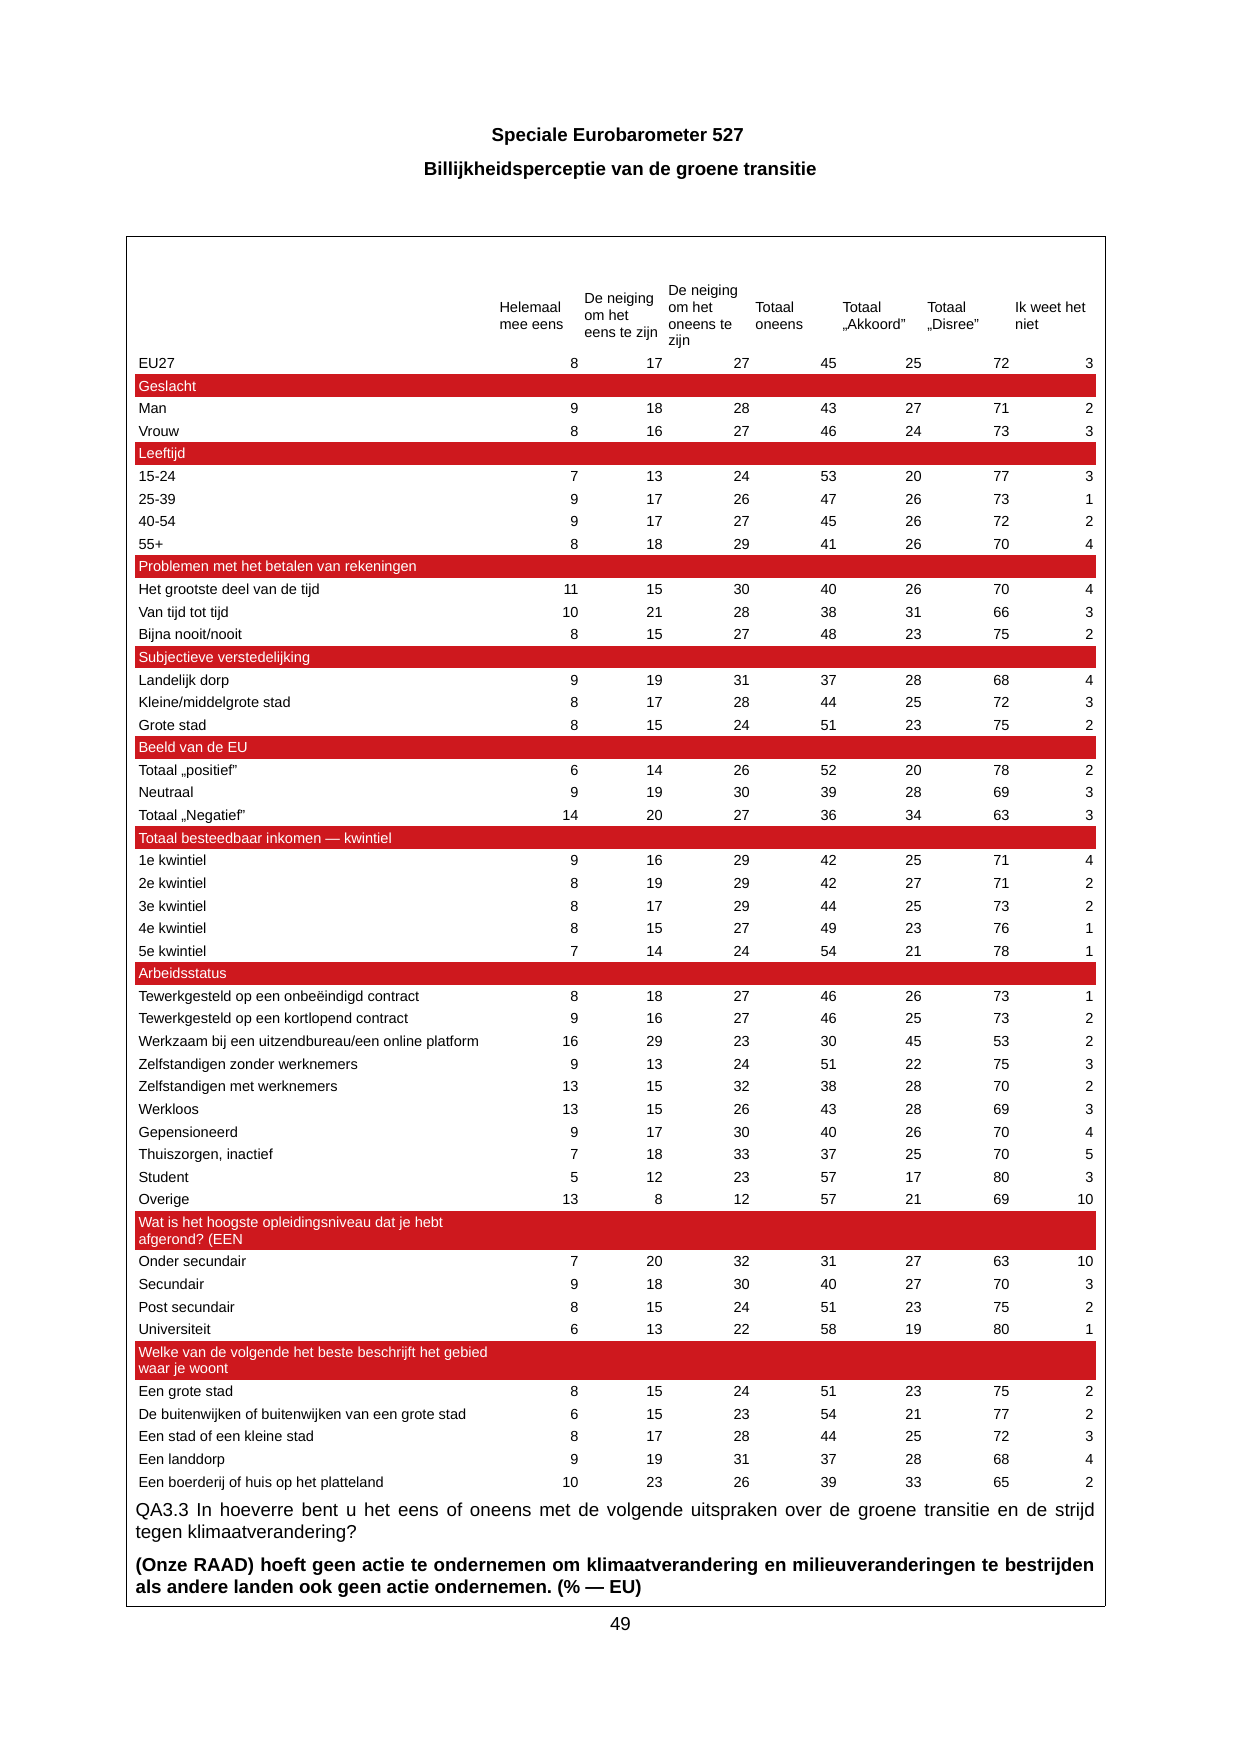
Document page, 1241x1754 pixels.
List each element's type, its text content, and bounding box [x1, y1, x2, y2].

table_cell 8 [496, 623, 581, 646]
table_cell 9 [496, 849, 581, 872]
table_cell 73 [924, 1007, 1012, 1030]
table_cell [752, 374, 839, 397]
table_cell 29 [581, 1030, 665, 1052]
table_cell [924, 962, 1012, 985]
table_cell 55+ [135, 533, 496, 555]
table_cell [665, 442, 752, 465]
table_cell [496, 555, 581, 578]
table_cell Een landdorp [135, 1448, 496, 1470]
table_cell 25 [839, 1425, 924, 1448]
table_cell 77 [924, 465, 1012, 487]
table_cell 21 [839, 1403, 924, 1425]
table_cell [665, 962, 752, 985]
table_cell 26 [665, 759, 752, 781]
table_cell 15 [581, 714, 665, 736]
table_cell 2 [1012, 1030, 1096, 1052]
table_cell 8 [496, 533, 581, 555]
table_cell 23 [839, 623, 924, 646]
table_cell Vrouw [135, 420, 496, 442]
table_cell 4 [1012, 533, 1096, 555]
table_cell 75 [924, 1295, 1012, 1318]
table_cell 17 [581, 352, 665, 374]
table_cell 24 [665, 940, 752, 962]
table_cell 9 [496, 1273, 581, 1295]
table_cell 28 [839, 668, 924, 691]
table_cell 22 [665, 1318, 752, 1341]
table_cell [924, 1211, 1012, 1250]
table_cell 26 [839, 1120, 924, 1143]
table_cell Een grote stad [135, 1380, 496, 1402]
table_cell 44 [752, 691, 839, 713]
table_cell 19 [839, 1318, 924, 1341]
table_cell 6 [496, 1318, 581, 1341]
table_cell 38 [752, 1075, 839, 1098]
table_cell 3 [1012, 465, 1096, 487]
table_cell 4 [1012, 1120, 1096, 1143]
table_cell [1012, 646, 1096, 668]
table_cell Landelijk dorp [135, 668, 496, 691]
table_cell 26 [665, 1470, 752, 1493]
table_cell [496, 442, 581, 465]
table_cell 51 [752, 1380, 839, 1402]
table_cell 3 [1012, 600, 1096, 623]
table_cell 16 [581, 420, 665, 442]
table_cell 28 [839, 1448, 924, 1470]
table_cell 19 [581, 668, 665, 691]
table_cell 2 [1012, 623, 1096, 646]
table_cell 17 [581, 1120, 665, 1143]
table_cell 6 [496, 1403, 581, 1425]
table_cell [665, 736, 752, 759]
table_cell 24 [665, 714, 752, 736]
table_cell 25-39 [135, 488, 496, 510]
table_cell 14 [581, 759, 665, 781]
table_header Totaal „Akkoord” [839, 279, 924, 352]
table_cell 69 [924, 1188, 1012, 1211]
table_cell [581, 555, 665, 578]
table_cell 30 [752, 1030, 839, 1052]
table_cell 53 [924, 1030, 1012, 1052]
table_cell 26 [665, 1098, 752, 1120]
table_cell 7 [496, 465, 581, 487]
table_cell 27 [665, 1007, 752, 1030]
table_cell 17 [581, 488, 665, 510]
table_cell 7 [496, 1143, 581, 1166]
table_cell 69 [924, 1098, 1012, 1120]
table_cell 15 [581, 1075, 665, 1098]
table_cell 20 [581, 804, 665, 826]
table_cell [1012, 374, 1096, 397]
table_cell Arbeidsstatus [135, 962, 496, 985]
table_cell 51 [752, 1295, 839, 1318]
table_cell 2 [1012, 1075, 1096, 1098]
table_cell 39 [752, 1470, 839, 1493]
table_cell 25 [839, 849, 924, 872]
table_cell Neutraal [135, 781, 496, 804]
table_cell 72 [924, 352, 1012, 374]
table_cell 12 [665, 1188, 752, 1211]
table_cell Zelfstandigen zonder werknemers [135, 1053, 496, 1075]
table_cell 16 [496, 1030, 581, 1052]
table_cell 17 [581, 510, 665, 533]
table_cell 2 [1012, 759, 1096, 781]
table_cell 19 [581, 781, 665, 804]
table_cell 70 [924, 1273, 1012, 1295]
table_cell [752, 826, 839, 849]
table_cell 24 [665, 1380, 752, 1402]
table_cell [496, 646, 581, 668]
table_cell 27 [665, 420, 752, 442]
table_cell 15 [581, 1295, 665, 1318]
table_cell Secundair [135, 1273, 496, 1295]
table_cell 26 [839, 510, 924, 533]
table_cell 9 [496, 488, 581, 510]
table_cell 30 [665, 578, 752, 600]
table_cell 40 [752, 1273, 839, 1295]
table_cell 18 [581, 985, 665, 1007]
table_cell 7 [496, 1250, 581, 1273]
table_cell Een stad of een kleine stad [135, 1425, 496, 1448]
table_cell 3 [1012, 420, 1096, 442]
table_cell 75 [924, 714, 1012, 736]
table_cell 15 [581, 578, 665, 600]
table_cell 13 [581, 465, 665, 487]
table_cell 29 [665, 894, 752, 917]
table_cell 8 [496, 1425, 581, 1448]
table_cell 23 [581, 1470, 665, 1493]
table_cell 32 [665, 1250, 752, 1273]
table_cell Universiteit [135, 1318, 496, 1341]
table_cell 8 [496, 1380, 581, 1402]
table_cell Werkloos [135, 1098, 496, 1120]
table_cell 3 [1012, 804, 1096, 826]
table_cell 71 [924, 397, 1012, 419]
table_cell 44 [752, 1425, 839, 1448]
table_cell 18 [581, 533, 665, 555]
table_cell 6 [496, 759, 581, 781]
table_cell 77 [924, 1403, 1012, 1425]
table_cell 43 [752, 397, 839, 419]
table_cell 57 [752, 1166, 839, 1188]
table_cell 72 [924, 1425, 1012, 1448]
table_cell 2 [1012, 510, 1096, 533]
table_cell 37 [752, 668, 839, 691]
table_cell 33 [665, 1143, 752, 1166]
table_cell 54 [752, 940, 839, 962]
table_cell [752, 962, 839, 985]
table_cell 5 [1012, 1143, 1096, 1166]
table_cell 8 [496, 1295, 581, 1318]
table_cell 23 [665, 1403, 752, 1425]
table_cell 41 [752, 533, 839, 555]
table_cell [665, 555, 752, 578]
table_cell 28 [665, 600, 752, 623]
table_cell 28 [665, 1425, 752, 1448]
table_cell 65 [924, 1470, 1012, 1493]
table_cell [1012, 1341, 1096, 1380]
table_cell 23 [839, 917, 924, 939]
table_cell 25 [839, 691, 924, 713]
table_cell 70 [924, 578, 1012, 600]
table_cell [752, 646, 839, 668]
table_cell [581, 374, 665, 397]
table_cell Onder secundair [135, 1250, 496, 1273]
table_cell 13 [496, 1075, 581, 1098]
table_cell 4 [1012, 849, 1096, 872]
table_cell 63 [924, 804, 1012, 826]
table_cell 1 [1012, 1318, 1096, 1341]
table_cell 4e kwintiel [135, 917, 496, 939]
table_cell 17 [581, 691, 665, 713]
table_cell 14 [496, 804, 581, 826]
table_cell Totaal „Negatief” [135, 804, 496, 826]
table_cell EU27 [135, 352, 496, 374]
table_cell [581, 1211, 665, 1250]
table_cell 27 [839, 397, 924, 419]
table_cell 47 [752, 488, 839, 510]
table_cell [1012, 555, 1096, 578]
table_cell [752, 1211, 839, 1250]
table_cell 71 [924, 872, 1012, 894]
table_cell 4 [1012, 1448, 1096, 1470]
table_cell 32 [665, 1075, 752, 1098]
table_cell Kleine/middelgrote stad [135, 691, 496, 713]
table_cell 14 [581, 940, 665, 962]
table_cell 31 [839, 600, 924, 623]
table_cell [496, 1211, 581, 1250]
table_cell 2 [1012, 1403, 1096, 1425]
table_cell Welke van de volgende het beste beschrijft het gebied waar je woont [135, 1341, 496, 1380]
table_cell 31 [752, 1250, 839, 1273]
table_cell [581, 826, 665, 849]
table_cell [924, 1341, 1012, 1380]
table_cell 2 [1012, 1470, 1096, 1493]
table_cell 15 [581, 1098, 665, 1120]
table_cell 15 [581, 1403, 665, 1425]
table_cell 3 [1012, 1425, 1096, 1448]
table_cell 73 [924, 420, 1012, 442]
table_cell 52 [752, 759, 839, 781]
table_cell Geslacht [135, 374, 496, 397]
table_cell 68 [924, 1448, 1012, 1470]
table_cell 24 [665, 1053, 752, 1075]
table_cell 2 [1012, 1295, 1096, 1318]
table_cell 9 [496, 668, 581, 691]
table_cell [839, 555, 924, 578]
table_cell 42 [752, 872, 839, 894]
table_cell 27 [665, 623, 752, 646]
table_cell 75 [924, 1380, 1012, 1402]
table_cell 24 [665, 465, 752, 487]
table_cell 13 [581, 1318, 665, 1341]
table_cell 72 [924, 510, 1012, 533]
table_cell [839, 736, 924, 759]
table_cell De buitenwijken of buitenwijken van een grote stad [135, 1403, 496, 1425]
table_cell 28 [839, 1098, 924, 1120]
table_cell 3 [1012, 1166, 1096, 1188]
table_cell 24 [665, 1295, 752, 1318]
table_cell 27 [839, 1273, 924, 1295]
table_cell 30 [665, 1120, 752, 1143]
table_cell Bijna nooit/nooit [135, 623, 496, 646]
table_cell 26 [839, 985, 924, 1007]
table_cell 2 [1012, 1007, 1096, 1030]
table_cell 4 [1012, 578, 1096, 600]
table_cell 5 [496, 1166, 581, 1188]
table_cell 28 [665, 691, 752, 713]
table_cell Tewerkgesteld op een kortlopend contract [135, 1007, 496, 1030]
table_cell 25 [839, 1007, 924, 1030]
table_cell [752, 555, 839, 578]
table_cell 49 [752, 917, 839, 939]
table_cell 28 [839, 781, 924, 804]
table_cell [496, 374, 581, 397]
table_cell 10 [1012, 1188, 1096, 1211]
table_cell 31 [665, 1448, 752, 1470]
table_cell 54 [752, 1403, 839, 1425]
table_cell Man [135, 397, 496, 419]
table_cell 17 [581, 894, 665, 917]
table_cell 10 [496, 600, 581, 623]
table_cell 73 [924, 985, 1012, 1007]
table_cell [839, 442, 924, 465]
table_cell 70 [924, 1143, 1012, 1166]
table_cell 23 [665, 1030, 752, 1052]
table_cell [665, 1211, 752, 1250]
table_cell 36 [752, 804, 839, 826]
table_cell 3e kwintiel [135, 894, 496, 917]
table_cell 39 [752, 781, 839, 804]
table_cell 33 [839, 1470, 924, 1493]
table_header [135, 279, 496, 352]
table_cell 45 [839, 1030, 924, 1052]
table_cell 4 [1012, 668, 1096, 691]
table_cell 3 [1012, 1098, 1096, 1120]
table_cell 76 [924, 917, 1012, 939]
text QA3.3 In hoeverre bent u het eens of oneens met de volgende uitspraken over de groene transitie en de strijd tegen klimaatverandering? [135, 1499, 1096, 1542]
table_cell Beeld van de EU [135, 736, 496, 759]
table_cell 1 [1012, 917, 1096, 939]
table_cell Werkzaam bij een uitzendbureau/een online platform [135, 1030, 496, 1052]
table_cell 70 [924, 533, 1012, 555]
table_cell Tewerkgesteld op een onbeëindigd contract [135, 985, 496, 1007]
table_cell 5e kwintiel [135, 940, 496, 962]
table_cell 37 [752, 1448, 839, 1470]
table_cell [665, 646, 752, 668]
table_cell 12 [581, 1166, 665, 1188]
table_cell 38 [752, 600, 839, 623]
table_header De neiging om het oneens te zijn [665, 279, 752, 352]
table_cell 3 [1012, 1053, 1096, 1075]
table_cell 27 [665, 352, 752, 374]
table_cell 15 [581, 917, 665, 939]
table_cell 17 [581, 1425, 665, 1448]
table_cell [924, 646, 1012, 668]
table_cell 1 [1012, 940, 1096, 962]
table_cell 46 [752, 420, 839, 442]
table_cell 28 [839, 1075, 924, 1098]
table_cell 8 [496, 917, 581, 939]
table_cell [665, 374, 752, 397]
table_cell [752, 1341, 839, 1380]
table_cell 69 [924, 781, 1012, 804]
table_cell 23 [839, 1380, 924, 1402]
table_cell 37 [752, 1143, 839, 1166]
table_cell 40 [752, 1120, 839, 1143]
table_cell 8 [496, 352, 581, 374]
table_cell 63 [924, 1250, 1012, 1273]
table_cell 8 [581, 1188, 665, 1211]
table_cell 19 [581, 872, 665, 894]
table_cell 11 [496, 578, 581, 600]
table_cell Het grootste deel van de tijd [135, 578, 496, 600]
table_cell 8 [496, 714, 581, 736]
table_cell 58 [752, 1318, 839, 1341]
table_cell 3 [1012, 691, 1096, 713]
table_cell 31 [665, 668, 752, 691]
table_cell 73 [924, 894, 1012, 917]
table_cell Problemen met het betalen van rekeningen [135, 555, 496, 578]
table_cell 18 [581, 1143, 665, 1166]
table_cell Totaal besteedbaar inkomen — kwintiel [135, 826, 496, 849]
table_cell 46 [752, 985, 839, 1007]
table_cell [924, 826, 1012, 849]
table_cell [1012, 736, 1096, 759]
table_cell [665, 826, 752, 849]
table_cell 20 [581, 1250, 665, 1273]
table_cell 25 [839, 352, 924, 374]
table_cell 8 [496, 872, 581, 894]
table_cell [581, 736, 665, 759]
table_cell 57 [752, 1188, 839, 1211]
table_cell [839, 1211, 924, 1250]
table_cell 18 [581, 1273, 665, 1295]
table_cell 3 [1012, 1273, 1096, 1295]
table_cell 3 [1012, 781, 1096, 804]
table_cell 19 [581, 1448, 665, 1470]
table_cell [924, 374, 1012, 397]
table_cell Subjectieve verstedelijking [135, 646, 496, 668]
table_cell 16 [581, 849, 665, 872]
table_cell [581, 962, 665, 985]
table_cell 27 [665, 510, 752, 533]
table_cell Thuiszorgen, inactief [135, 1143, 496, 1166]
table_cell 70 [924, 1075, 1012, 1098]
table_cell 80 [924, 1318, 1012, 1341]
table_cell [1012, 1211, 1096, 1250]
table_cell 16 [581, 1007, 665, 1030]
table_cell [1012, 962, 1096, 985]
table_cell 71 [924, 849, 1012, 872]
table_cell 10 [1012, 1250, 1096, 1273]
table_cell 13 [496, 1098, 581, 1120]
table_cell 44 [752, 894, 839, 917]
table_cell 15 [581, 1380, 665, 1402]
table_cell 29 [665, 872, 752, 894]
table_cell 80 [924, 1166, 1012, 1188]
table_cell [581, 646, 665, 668]
table_cell [496, 736, 581, 759]
table_cell 1 [1012, 985, 1096, 1007]
table_cell 2 [1012, 714, 1096, 736]
table_cell 66 [924, 600, 1012, 623]
table_cell [496, 826, 581, 849]
table_cell 15-24 [135, 465, 496, 487]
table_cell Wat is het hoogste opleidingsniveau dat je hebt afgerond? (EEN [135, 1211, 496, 1250]
table_cell 75 [924, 1053, 1012, 1075]
table_cell 40-54 [135, 510, 496, 533]
table_cell 9 [496, 1053, 581, 1075]
table_cell Student [135, 1166, 496, 1188]
table_cell 9 [496, 1007, 581, 1030]
table_cell Van tijd tot tijd [135, 600, 496, 623]
table_header Helemaal mee eens [496, 279, 581, 352]
table_cell 8 [496, 894, 581, 917]
table_cell [839, 1341, 924, 1380]
text (Onze RAAD) hoeft geen actie te ondernemen om klimaatverandering en milieuveranderingen te bestrijden als andere landen ook geen actie ondernemen. (% — EU) [135, 1554, 1096, 1597]
table_cell [1012, 826, 1096, 849]
table_cell 20 [839, 465, 924, 487]
table_header Totaal oneens [752, 279, 839, 352]
table_cell 21 [839, 1188, 924, 1211]
table_cell 18 [581, 397, 665, 419]
table_cell 13 [581, 1053, 665, 1075]
table_cell 45 [752, 510, 839, 533]
table_cell [924, 736, 1012, 759]
table_cell 30 [665, 781, 752, 804]
table_cell Grote stad [135, 714, 496, 736]
table_cell 78 [924, 940, 1012, 962]
table_cell [496, 962, 581, 985]
table_cell [1012, 442, 1096, 465]
table_cell 26 [665, 488, 752, 510]
table_cell [839, 826, 924, 849]
table_cell 24 [839, 420, 924, 442]
table_cell 53 [752, 465, 839, 487]
table_cell 70 [924, 1120, 1012, 1143]
table_cell 30 [665, 1273, 752, 1295]
table_cell [839, 962, 924, 985]
table_cell 43 [752, 1098, 839, 1120]
table_cell 46 [752, 1007, 839, 1030]
table_cell Zelfstandigen met werknemers [135, 1075, 496, 1098]
table_cell 51 [752, 1053, 839, 1075]
table_cell Overige [135, 1188, 496, 1211]
table_cell 7 [496, 940, 581, 962]
table_cell 9 [496, 781, 581, 804]
table_cell 72 [924, 691, 1012, 713]
table_cell 23 [839, 714, 924, 736]
table_cell [665, 1341, 752, 1380]
table_cell 68 [924, 668, 1012, 691]
table_cell 8 [496, 985, 581, 1007]
table_cell Totaal „positief” [135, 759, 496, 781]
table_cell 21 [839, 940, 924, 962]
table_cell 34 [839, 804, 924, 826]
table_cell 9 [496, 510, 581, 533]
table_cell 27 [665, 985, 752, 1007]
table_cell 20 [839, 759, 924, 781]
table_cell 23 [839, 1295, 924, 1318]
table_cell 75 [924, 623, 1012, 646]
table_cell 3 [1012, 352, 1096, 374]
table_cell 1e kwintiel [135, 849, 496, 872]
table_cell Een boerderij of huis op het platteland [135, 1470, 496, 1493]
table_cell Post secundair [135, 1295, 496, 1318]
table_cell 1 [1012, 488, 1096, 510]
table_cell 9 [496, 1120, 581, 1143]
table_cell 26 [839, 578, 924, 600]
table_cell 27 [839, 872, 924, 894]
table_cell 25 [839, 894, 924, 917]
table_cell 27 [665, 917, 752, 939]
table_cell 27 [839, 1250, 924, 1273]
table_cell [752, 736, 839, 759]
table_cell 40 [752, 578, 839, 600]
table_cell 28 [665, 397, 752, 419]
table_cell 26 [839, 488, 924, 510]
table_cell 9 [496, 1448, 581, 1470]
table_cell 25 [839, 1143, 924, 1166]
table_cell 13 [496, 1188, 581, 1211]
table_cell Leeftijd [135, 442, 496, 465]
table_cell 15 [581, 623, 665, 646]
table_cell 2e kwintiel [135, 872, 496, 894]
table_cell [839, 374, 924, 397]
table_cell 73 [924, 488, 1012, 510]
table_header De neiging om het eens te zijn [581, 279, 665, 352]
table_cell 45 [752, 352, 839, 374]
table_cell 23 [665, 1166, 752, 1188]
table_cell 2 [1012, 397, 1096, 419]
table_cell [752, 442, 839, 465]
table_cell 10 [496, 1470, 581, 1493]
table_cell 27 [665, 804, 752, 826]
table_cell 2 [1012, 872, 1096, 894]
table_cell 29 [665, 849, 752, 872]
table_cell 22 [839, 1053, 924, 1075]
table_header Ik weet het niet [1012, 279, 1096, 352]
table_cell 17 [839, 1166, 924, 1188]
table_cell 2 [1012, 894, 1096, 917]
table_cell 8 [496, 420, 581, 442]
table_cell 8 [496, 691, 581, 713]
table_cell 42 [752, 849, 839, 872]
table_cell 21 [581, 600, 665, 623]
table_cell [924, 442, 1012, 465]
table_header Totaal „Disree” [924, 279, 1012, 352]
table_cell [839, 646, 924, 668]
table_cell 9 [496, 397, 581, 419]
table_cell 51 [752, 714, 839, 736]
table_cell [924, 555, 1012, 578]
table_cell [496, 1341, 581, 1380]
table_cell 2 [1012, 1380, 1096, 1402]
table_cell Gepensioneerd [135, 1120, 496, 1143]
table_cell 26 [839, 533, 924, 555]
table_cell [581, 1341, 665, 1380]
table_cell 78 [924, 759, 1012, 781]
table_cell [581, 442, 665, 465]
table_cell 29 [665, 533, 752, 555]
table_cell 48 [752, 623, 839, 646]
